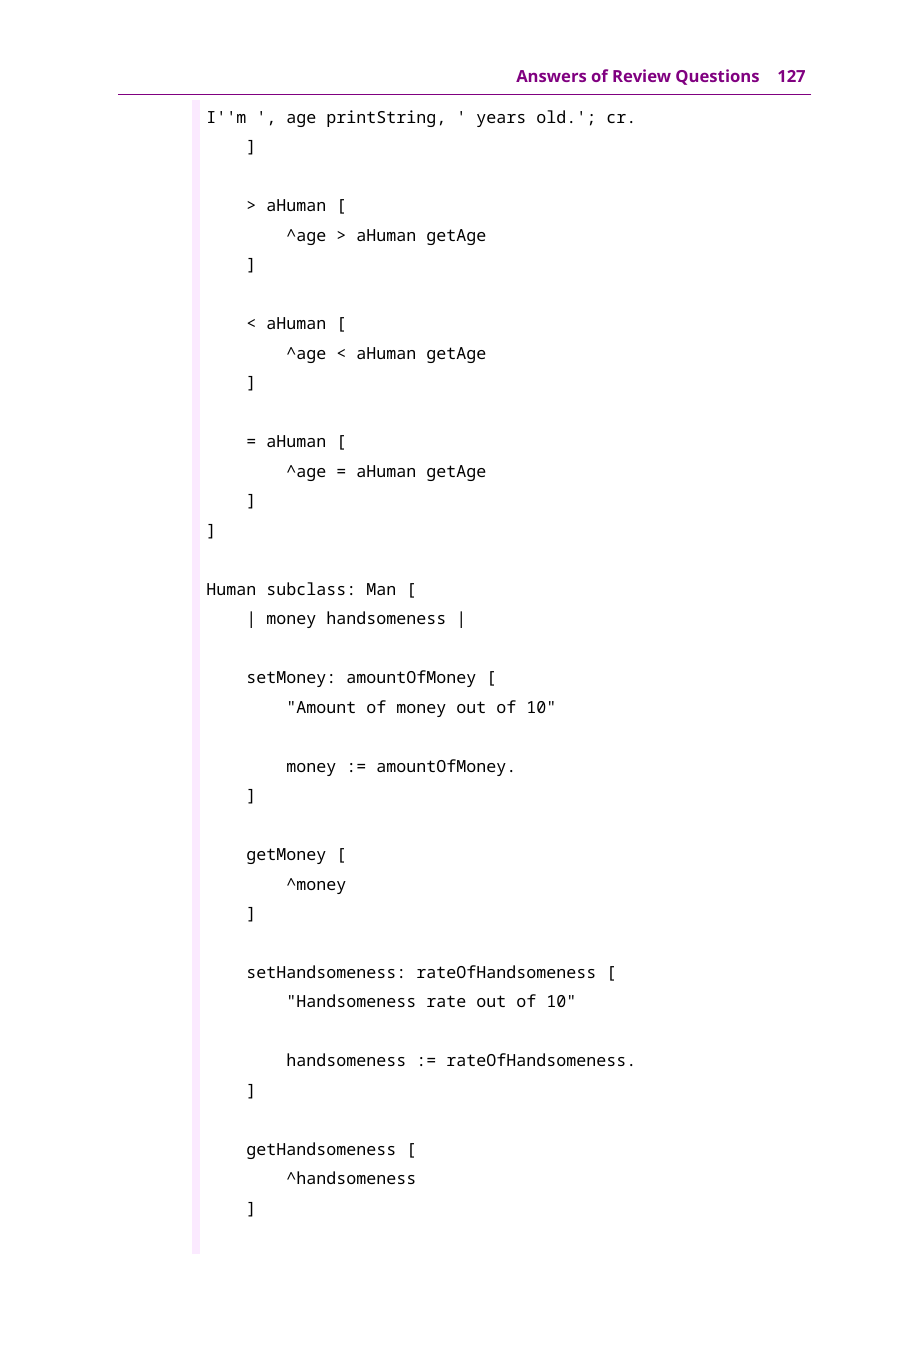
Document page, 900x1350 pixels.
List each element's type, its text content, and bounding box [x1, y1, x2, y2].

text I''m ', age printString, ' years old.'; cr. ] > aHuman [ ^age > aHuman getAge ] < aHuman [ ^age < aHuman getAge ] = aHuman [ ^age = aHuman getAge ] ] Human subclass: Man [ | money handsomeness | setMoney: amountOfMoney [ "Amount of money out of 10" money := amountOfMoney. ] getMoney [ ^money ] setHandsomeness: rateOfHandsomeness [ "Handsomeness rate out of 10" handsomeness := rateOfHandsomeness. ] getHandsomeness [ ^handsomeness ] [200, 100, 811, 1254]
